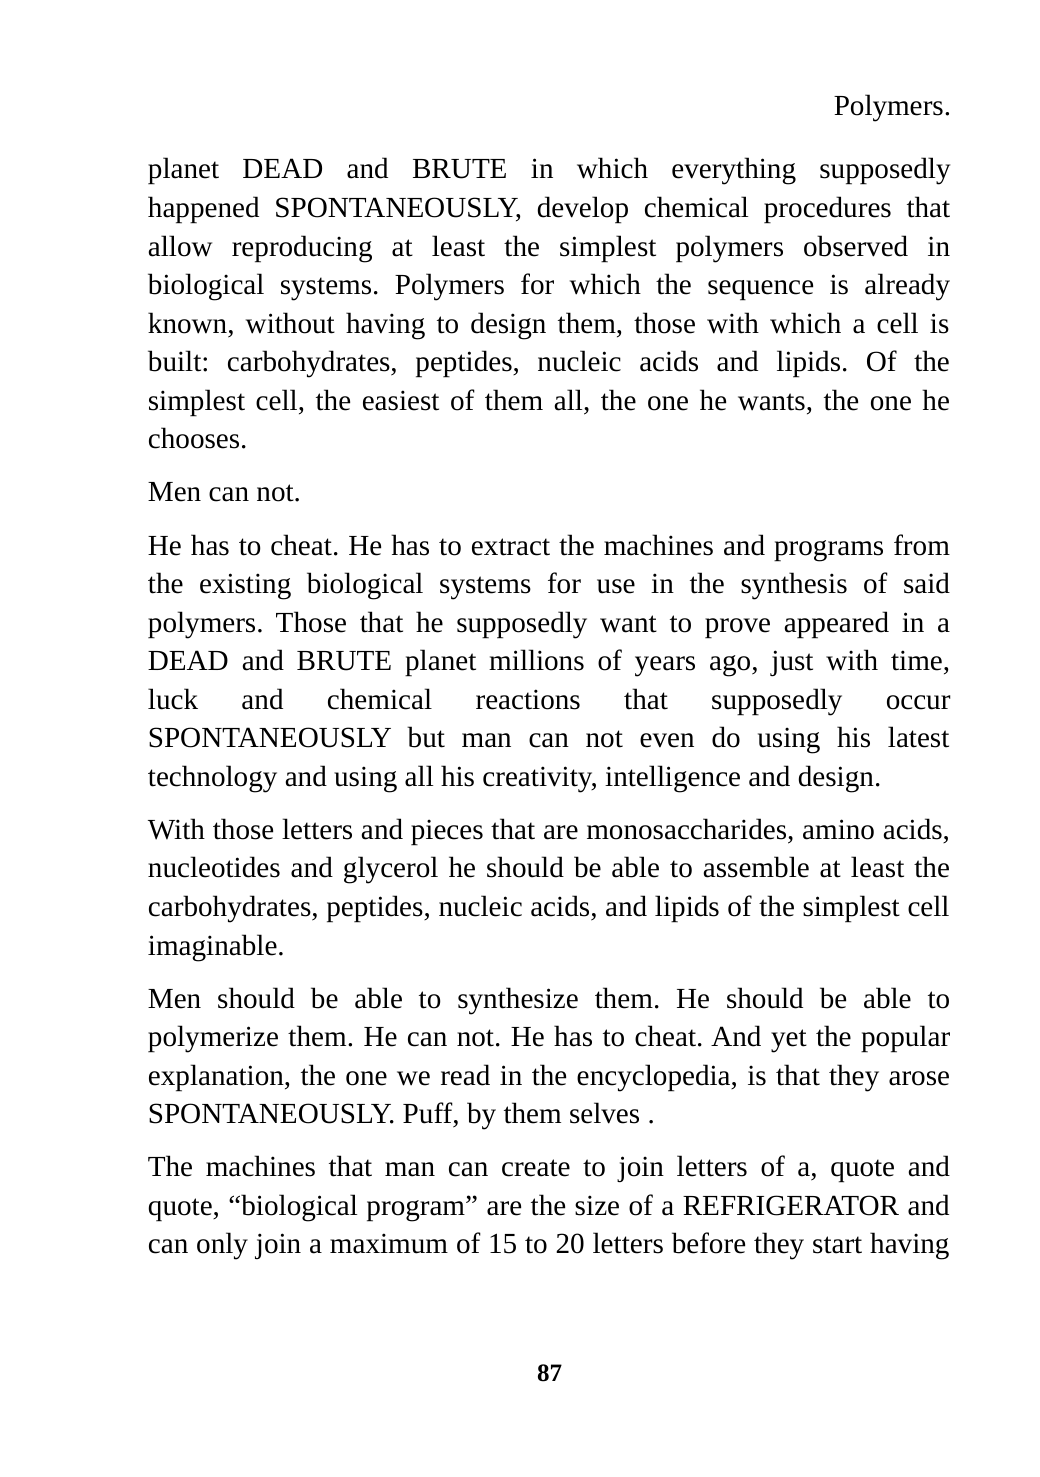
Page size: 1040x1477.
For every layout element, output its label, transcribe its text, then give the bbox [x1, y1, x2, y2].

text With those letters and pieces that are monosaccharides, amino acids, nucleotides and glycerol he should be able to assemble at least the carbohydrates, peptides, nucleic acids, and lipids of the simplest cell imaginable. [148, 812, 951, 961]
text The machines that man can create to join letters of a, quote and quote, “biological program” are the size of a REFRIGERATOR and can only join a maximum of 15 to 20 letters before they start having [148, 1149, 951, 1260]
text Men should be able to synthesize them. He should be able to polymerize them. He can not. He has to cheat. And yet the popular explanation, the one we read in the encyclopedia, is that they arose SPONTANEOUSLY. Puff, by them selves . [148, 981, 951, 1130]
text Men can not. [148, 474, 951, 508]
text planet DEAD and BRUTE in which everything supposedly happened SPONTANEOUSLY, develop chemical procedures that allow reproducing at least the simplest polymers observed in biological systems. Polymers for which the sequence is already known, without having to design them, those with which a cell is built: carbohydrates, peptides, nucleic acids and lipids. Of the simplest cell, the easiest of them all, the one he wants, the one he chooses. [148, 152, 951, 455]
text He has to cheat. He has to extract the machines and programs from the existing biological systems for use in the synthesis of said polymers. Those that he supposedly want to prove appeared in a DEAD and BRUTE planet millions of years ago, just with time, luck and chemical reactions that supposedly occur SPONTANEOUSLY but man can not even do using his latest technology and using all his creativity, intelligence and design. [148, 528, 951, 792]
